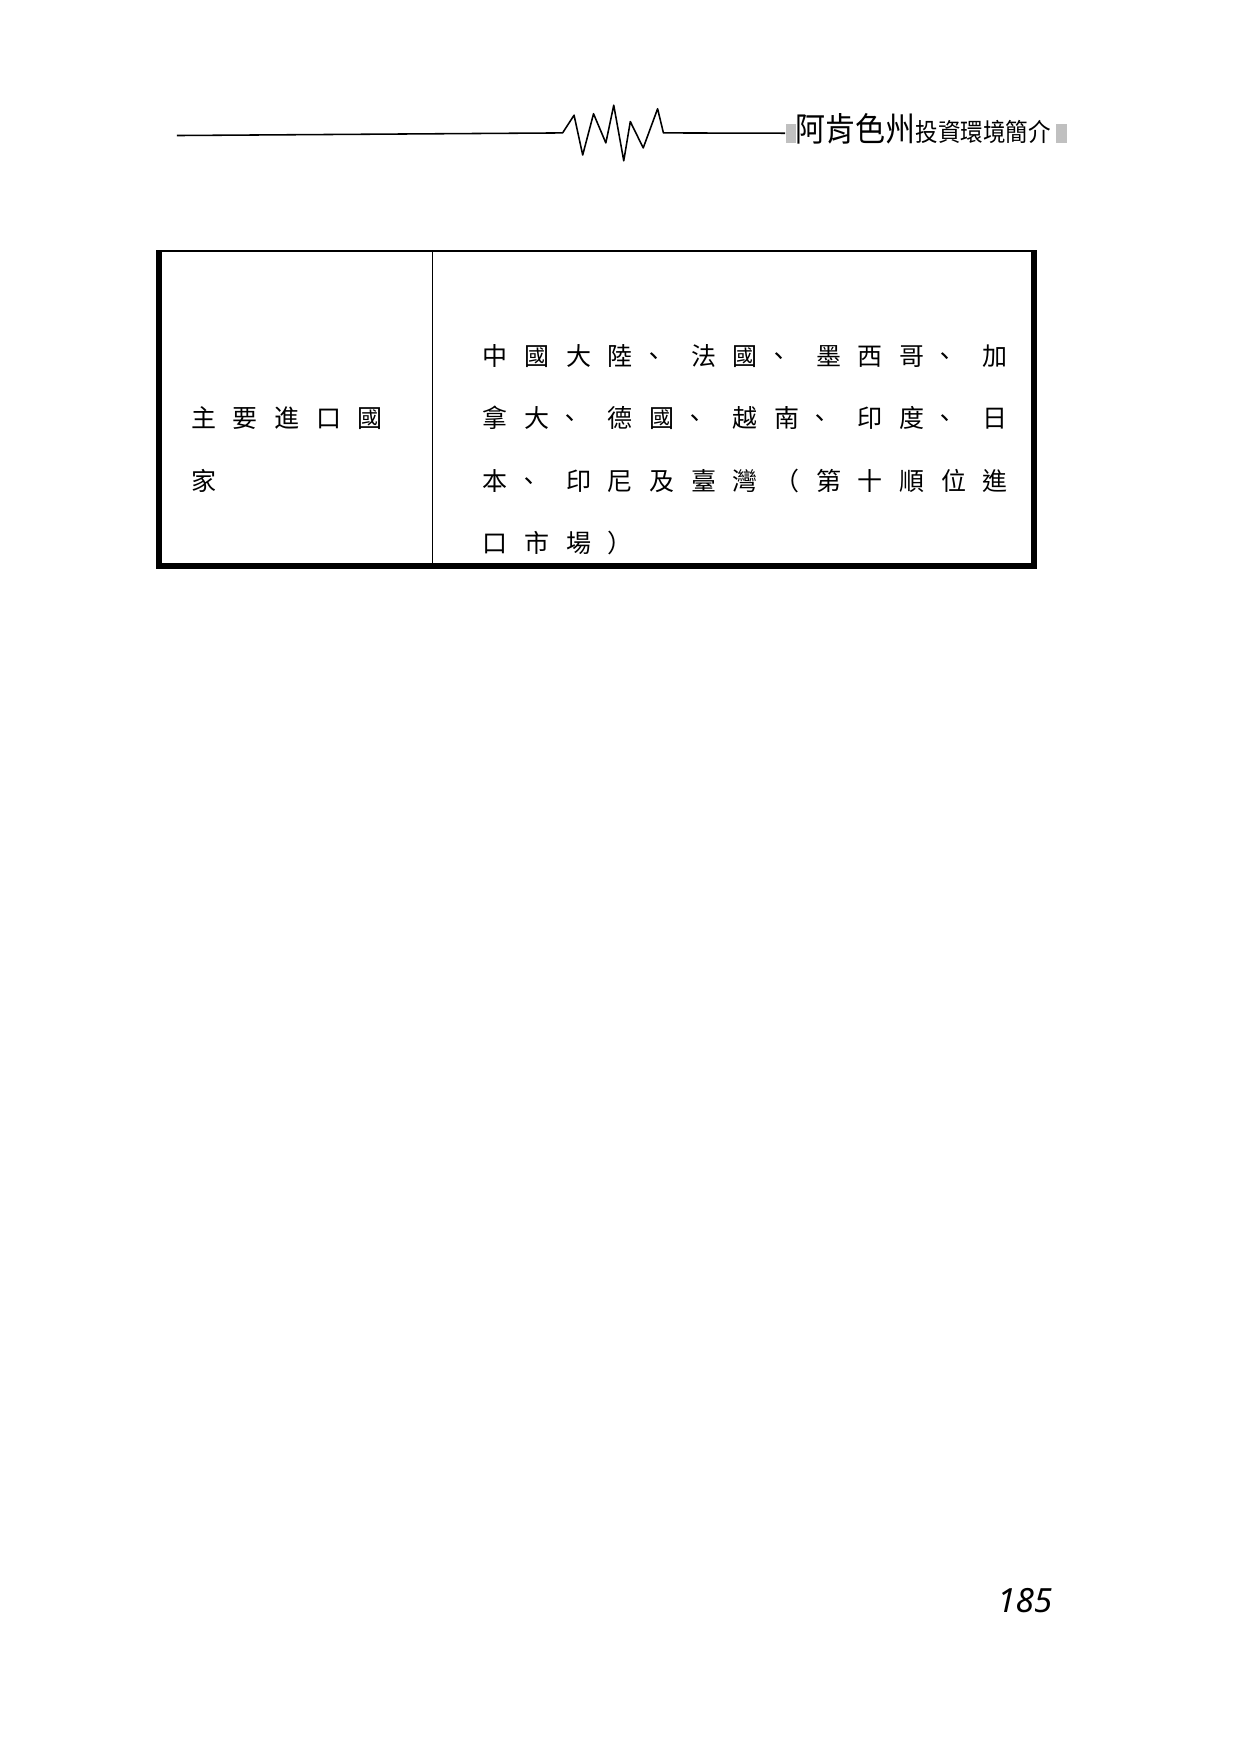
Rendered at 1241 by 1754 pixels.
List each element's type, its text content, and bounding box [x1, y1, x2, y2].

table_cell 主要進口國家 [162, 252, 432, 563]
table_cell 中國大陸、法國、墨西哥、加拿大、德國、越南、印度、日本、印尼及臺灣（第十順位進口市場） [433, 252, 1031, 563]
